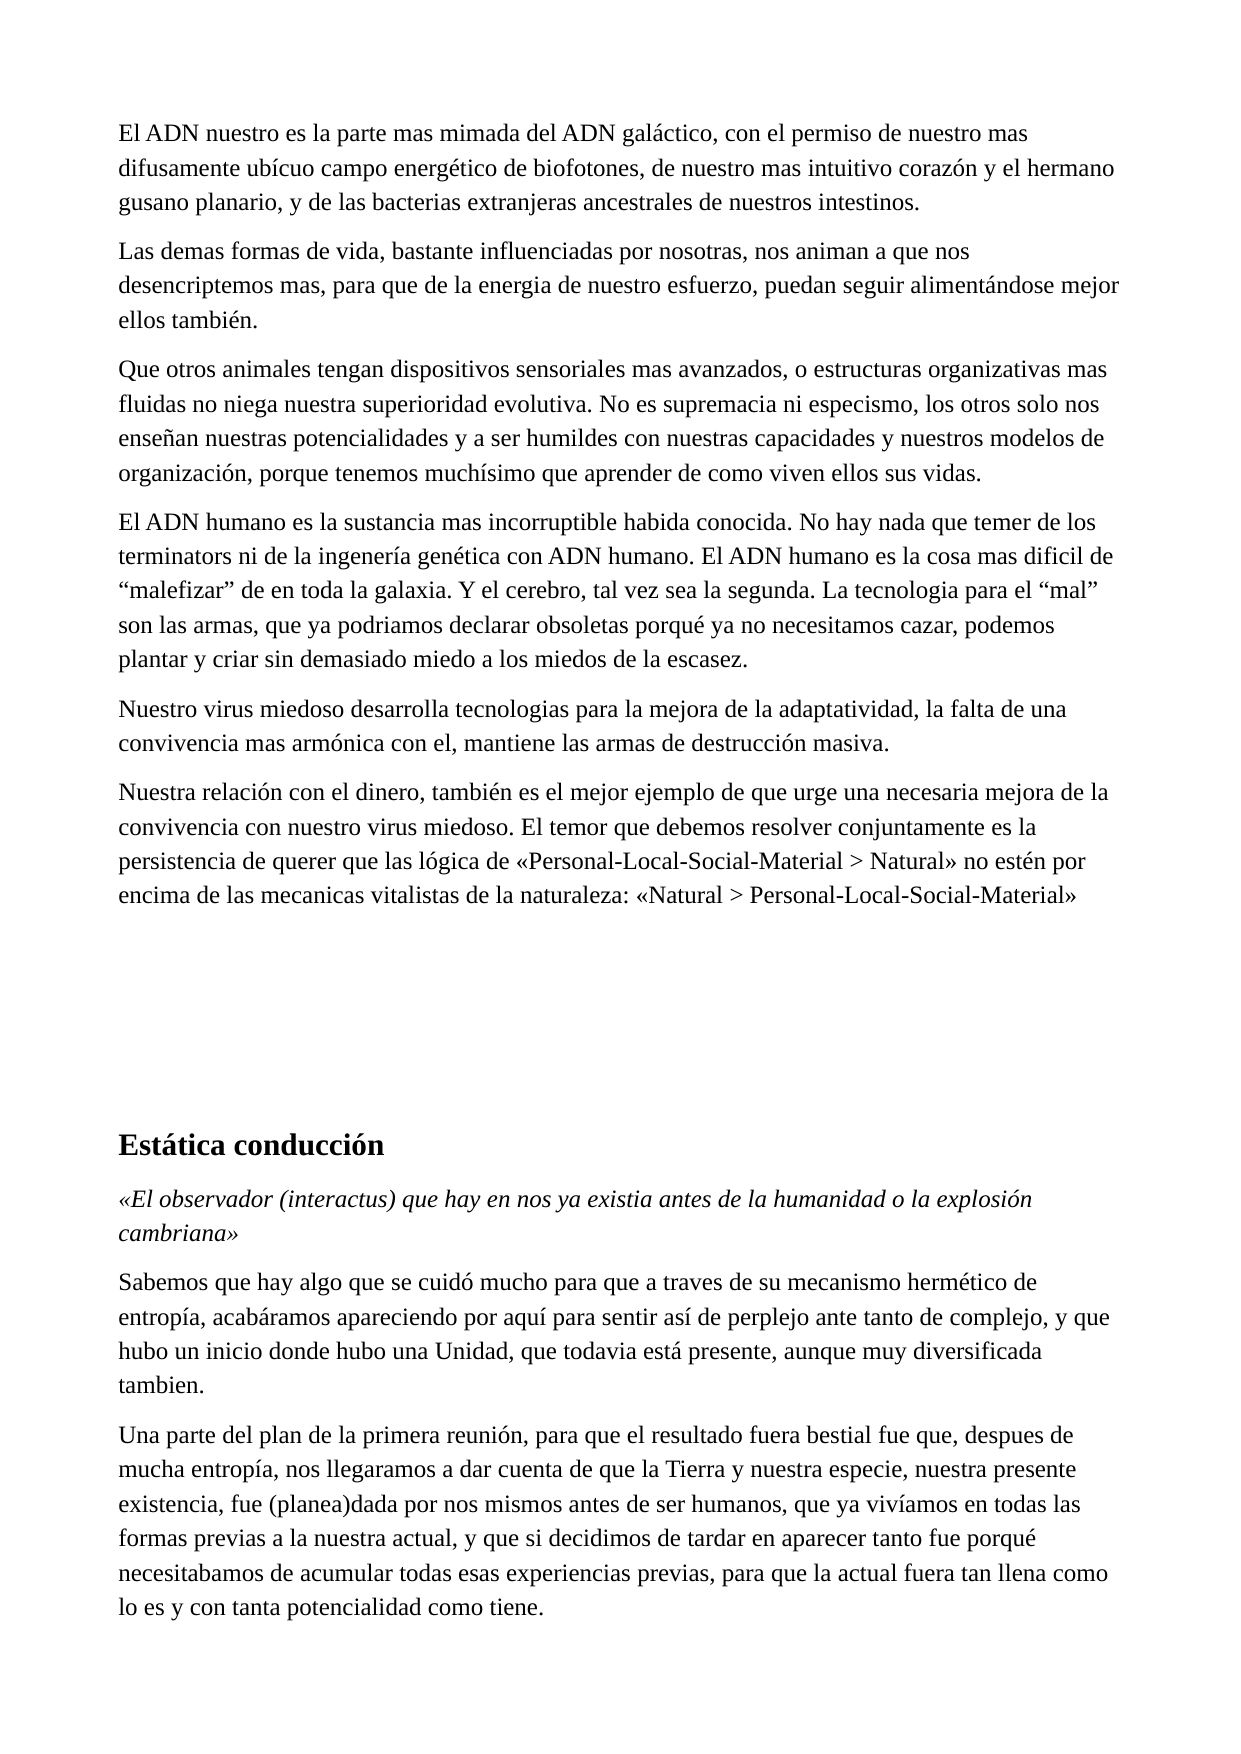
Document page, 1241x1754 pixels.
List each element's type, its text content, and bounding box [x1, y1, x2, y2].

text El ADN nuestro es la parte mas mimada del ADN galáctico, con el permiso de nuestro mas difusamente ubícuo campo energético de biofotones, de nuestro mas intuitivo corazón y el hermano gusano planario, y de las bacterias extranjeras ancestrales de nuestros intestinos. [118, 118, 1122, 216]
text Una parte del plan de la primera reunión, para que el resultado fuera bestial fue que, despues de mucha entropía, nos llegaramos a dar cuenta de que la Tierra y nuestra especie, nuestra presente existencia, fue (planea)dada por nos mismos antes de ser humanos, que ya vivíamos en todas las formas previas a la nuestra actual, y que si decidimos de tardar en aparecer tanto fue porqué necesitabamos de acumular todas esas experiencias previas, para que la actual fuera tan llena como lo es y con tanta potencialidad como tiene. [118, 1420, 1122, 1621]
text Nuestro virus miedoso desarrolla tecnologias para la mejora de la adaptatividad, la falta de una convivencia mas armónica con el, mantiene las armas de destrucción masiva. [118, 694, 1122, 757]
text Sabemos que hay algo que se cuidó mucho para que a traves de su mecanismo hermético de entropía, acabáramos apareciendo por aquí para sentir así de perplejo ante tanto de complejo, y que hubo un inicio donde hubo una Unidad, que todavia está presente, aunque muy diversificada tambien. [118, 1267, 1122, 1399]
text Nuestra relación con el dinero, también es el mejor ejemplo de que urge una necesaria mejora de la convivencia con nuestro virus miedoso. El temor que debemos resolver conjuntamente es la persistencia de querer que las lógica de «Personal-Local-Social-Material > Natural» no estén por encima de las mecanicas vitalistas de la naturaleza: «Natural > Personal-Local-Social-Material» [118, 777, 1122, 909]
text Las demas formas de vida, bastante influenciadas por nosotras, nos animan a que nos desencriptemos mas, para que de la energia de nuestro esfuerzo, puedan seguir alimentándose mejor ellos también. [118, 236, 1122, 334]
text «El observador (interactus) que hay en nos ya existia antes de la humanidad o la explosión cambriana» [118, 1184, 1122, 1247]
text Que otros animales tengan dispositivos sensoriales mas avanzados, o estructuras organizativas mas fluidas no niega nuestra superioridad evolutiva. No es supremacia ni especismo, los otros solo nos enseñan nuestras potencialidades y a ser humildes con nuestras capacidades y nuestros modelos de organización, porque tenemos muchísimo que aprender de como viven ellos sus vidas. [118, 354, 1122, 486]
text Estática conducción [118, 1126, 1122, 1162]
text El ADN humano es la sustancia mas incorruptible habida conocida. No hay nada que temer de los terminators ni de la ingenería genética con ADN humano. El ADN humano es la cosa mas dificil de “malefizar” de en toda la galaxia. Y el cerebro, tal vez sea la segunda. La tecnologia para el “mal” son las armas, que ya podriamos declarar obsoletas porqué ya no necesitamos cazar, podemos plantar y criar sin demasiado miedo a los miedos de la escasez. [118, 507, 1122, 673]
